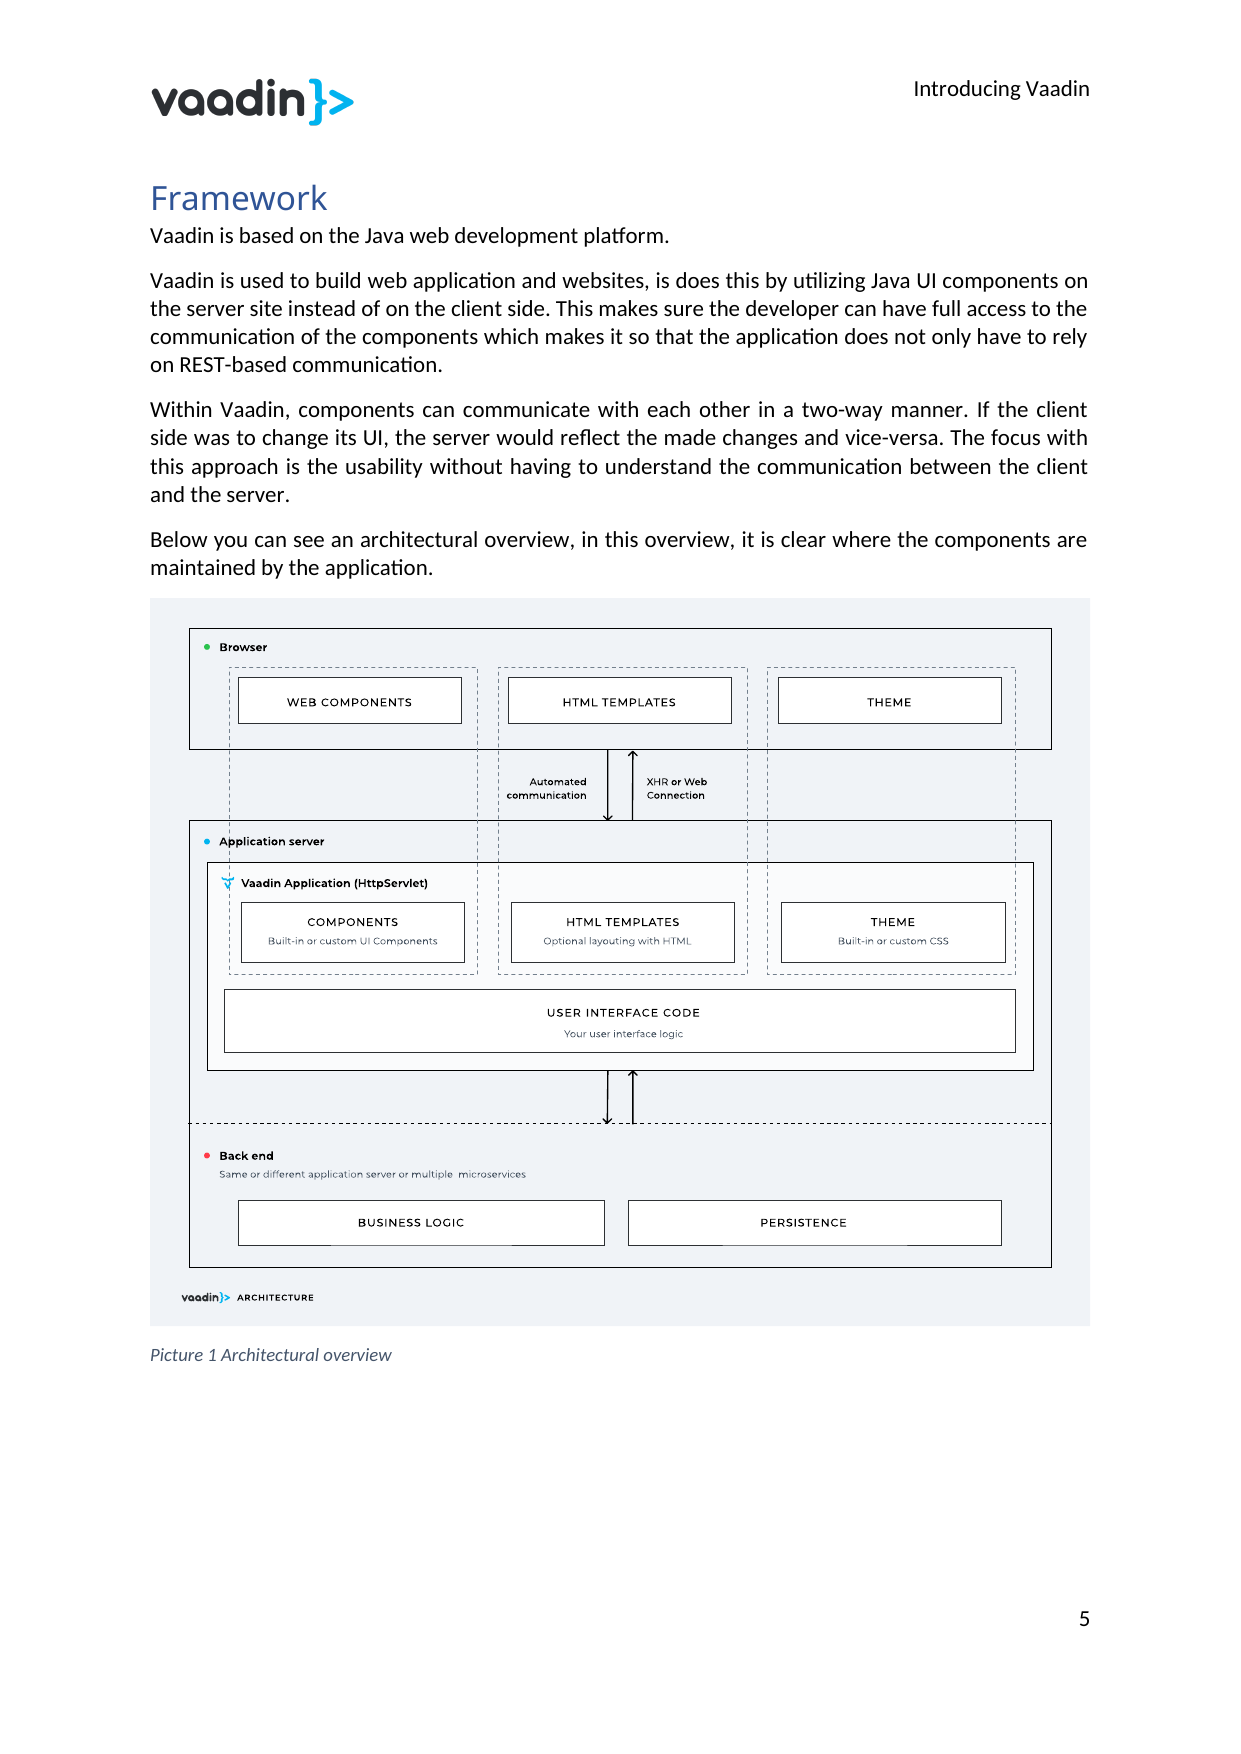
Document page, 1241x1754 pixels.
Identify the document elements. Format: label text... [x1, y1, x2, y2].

text Picture 1 Architectural overview [150, 1343, 1090, 1366]
text Below you can see an architectural overview, in this overview, it is clear where the components are maintained by the application. [150, 525, 1090, 581]
text Within Vaadin, components can communicate with each other in a two-way manner. If the client side was to change its UI, the server would reflect the made changes and vice-versa. The focus with this approach is the usability without having to understand the communication between the client and the server. [150, 395, 1090, 508]
text Vaadin is used to build web application and websites, is does this by utilizing Java UI components on the server site instead of on the client side. This makes sure the developer can have full access to the communication of the components which makes it so that the application does not only have to rely on REST-based communication. [150, 266, 1090, 378]
subtitle Framework [150, 175, 1090, 220]
text Vaadin is based on the Java web development platform. [150, 221, 1090, 249]
